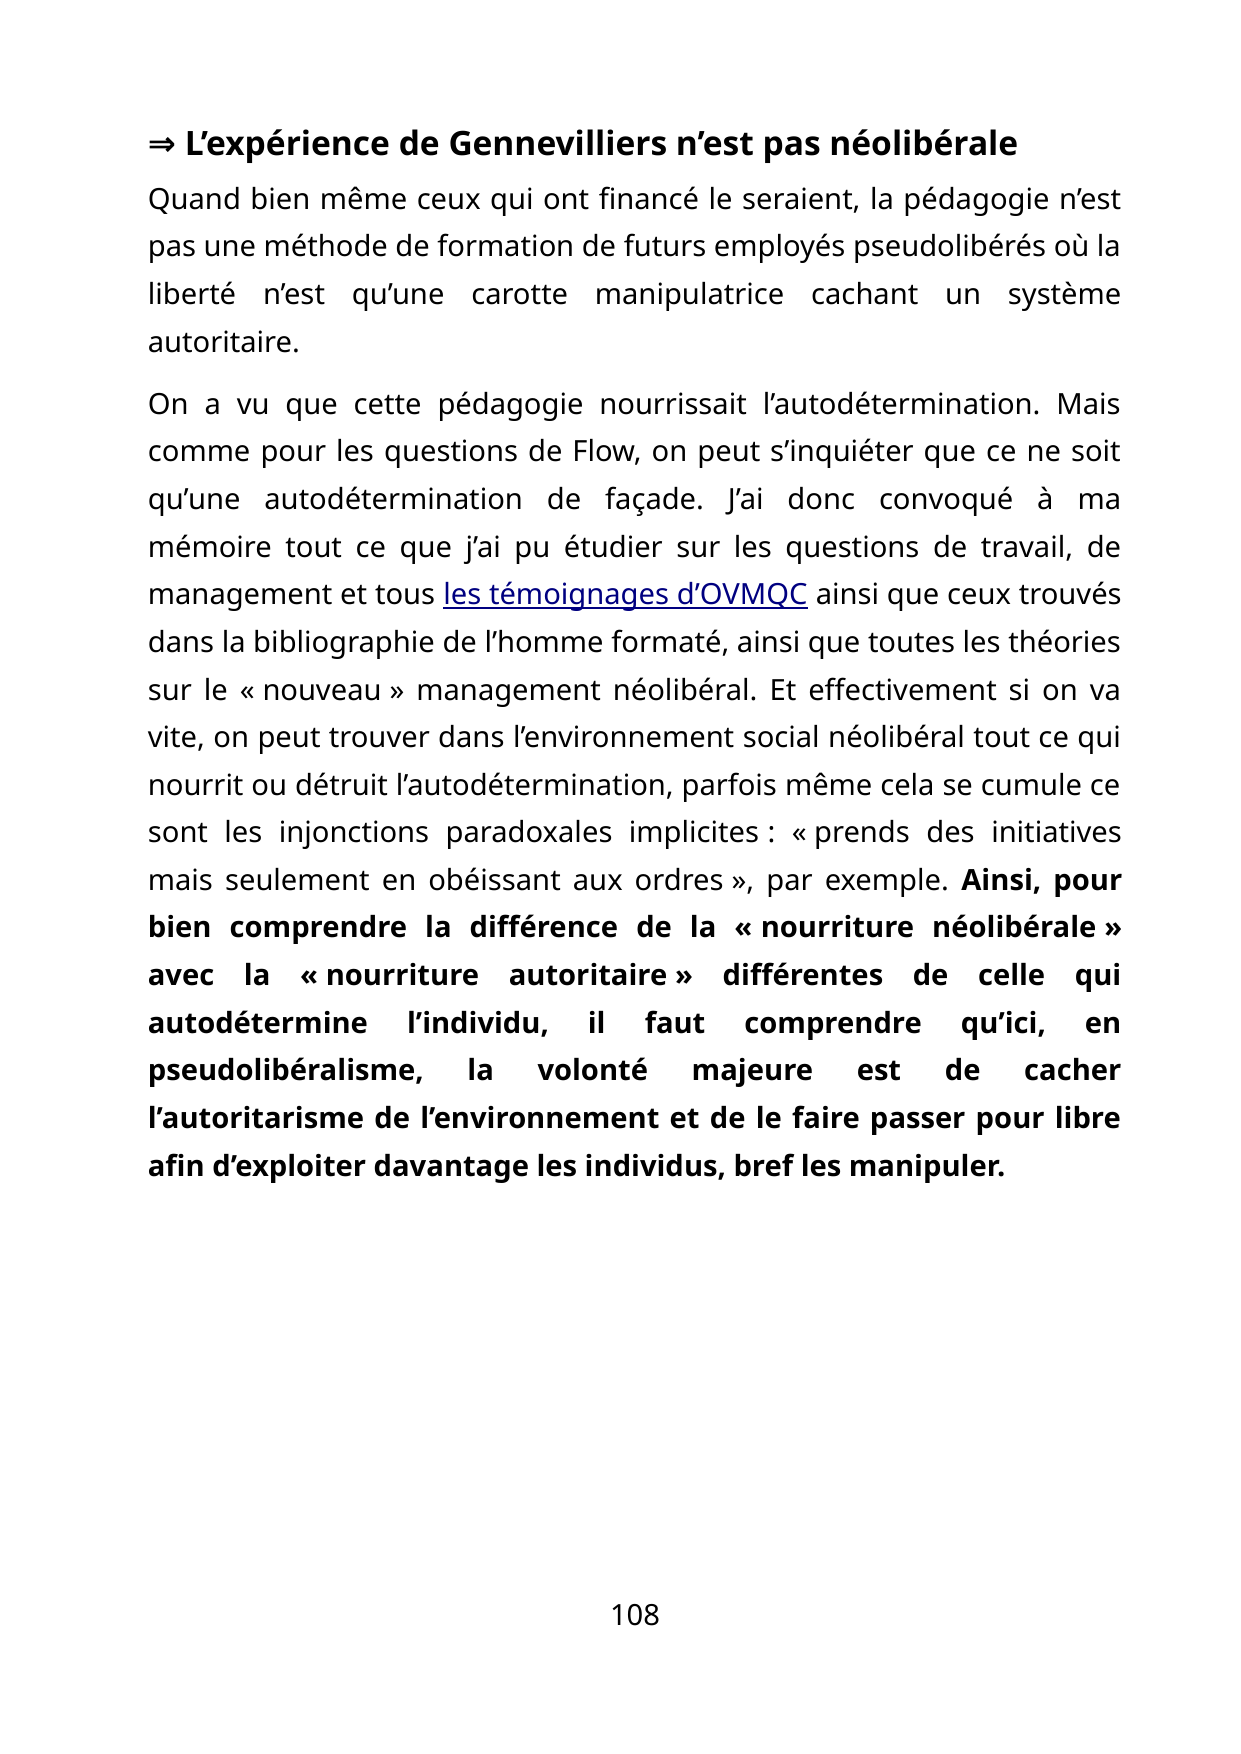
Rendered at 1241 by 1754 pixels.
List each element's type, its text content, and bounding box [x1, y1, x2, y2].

subtitle ⇒ L’expérience de Gennevilliers n’est pas néolibérale [148, 120, 1122, 166]
text Quand bien même ceux qui ont financé le seraient, la pédagogie n’est pas une méthode de formation de futurs employés pseudolibérés où la liberté n’est qu’une carotte manipulatrice cachant un système autoritaire. [148, 178, 1122, 361]
text On a vu que cette pédagogie nourrissait l’autodétermination. Mais comme pour les questions de Flow, on peut s’inquiéter que ce ne soit qu’une autodétermination de façade. J’ai donc convoqué à ma mémoire tout ce que j’ai pu étudier sur les questions de travail, de management et tous les témoignages d’OVMQC ainsi que ceux trouvés dans la bibliographie de l’homme formaté, ainsi que toutes les théories sur le « nouveau » management néolibéral. Et effectivement si on va vite, on peut trouver dans l’environnement social néolibéral tout ce qui nourrit ou détruit l’autodétermination, parfois même cela se cumule ce sont les injonctions paradoxales implicites : « prends des initiatives mais seulement en obéissant aux ordres », par exemple. Ainsi, pour bien comprendre la différence de la « nourriture néolibérale » avec la « nourriture autoritaire » différentes de celle qui autodétermine l’individu, il faut comprendre qu’ici, en pseudolibéralisme, la volonté majeure est de cacher l’autoritarisme de l’environnement et de le faire passer pour libre afin d’exploiter davantage les individus, bref les manipuler. [148, 383, 1122, 1184]
